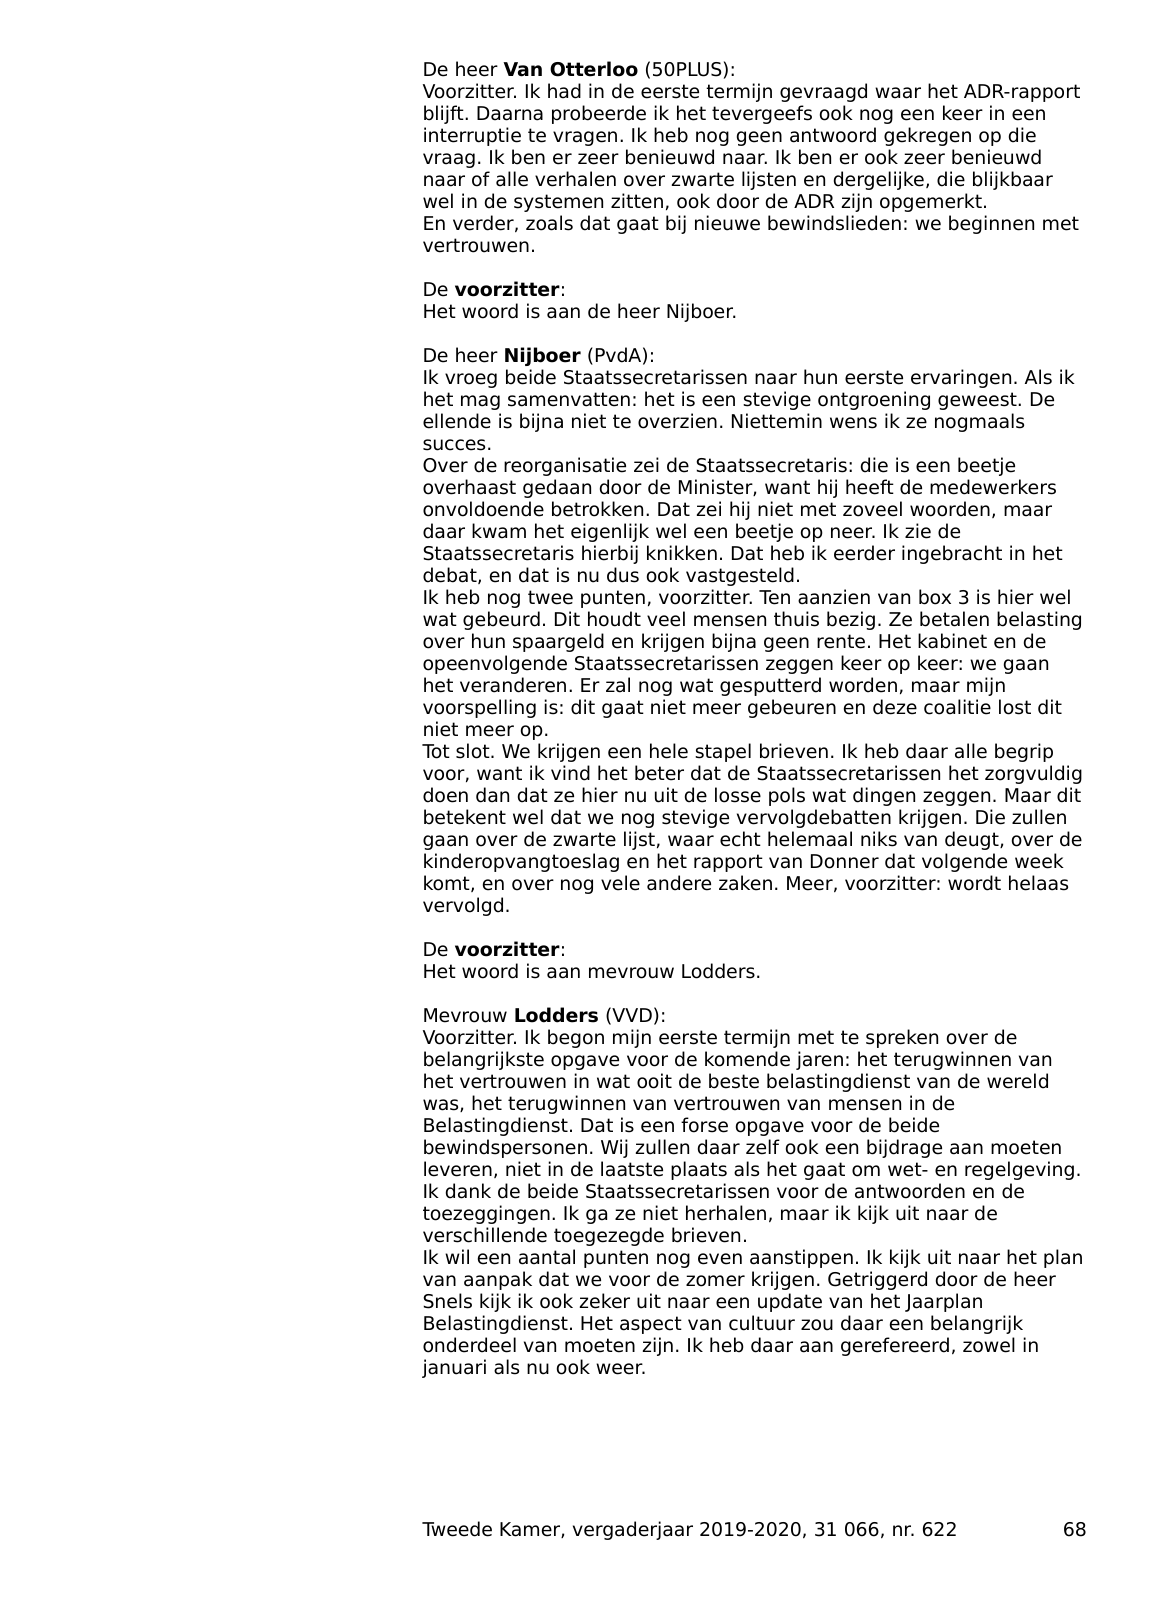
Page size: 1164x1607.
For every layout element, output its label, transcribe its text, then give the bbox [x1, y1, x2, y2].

text Het woord is aan de heer Nijboer. [422, 301, 1087, 323]
text Tot slot. We krijgen een hele stapel brieven. Ik heb daar alle begrip voor, want ik vind het beter dat de Staatssecretarissen het zorgvuldig doen dan dat ze hier nu uit de losse pols wat dingen zeggen. Maar dit betekent wel dat we nog stevige vervolgdebatten krijgen. Die zullen gaan over de zwarte lijst, waar echt helemaal niks van deugt, over de kinderopvangtoeslag en het rapport van Donner dat volgende week komt, en over nog vele andere zaken. Meer, voorzitter: wordt helaas vervolgd. [422, 741, 1087, 917]
text Ik heb nog twee punten, voorzitter. Ten aanzien van box 3 is hier wel wat gebeurd. Dit houdt veel mensen thuis bezig. Ze betalen belasting over hun spaargeld en krijgen bijna geen rente. Het kabinet en de opeenvolgende Staatssecretarissen zeggen keer op keer: we gaan het veranderen. Er zal nog wat gesputterd worden, maar mijn voorspelling is: dit gaat niet meer gebeuren en deze coalitie lost dit niet meer op. [422, 587, 1087, 741]
text De voorzitter: [422, 279, 1087, 301]
text Ik dank de beide Staatssecretarissen voor de antwoorden en de toezeggingen. Ik ga ze niet herhalen, maar ik kijk uit naar de verschillende toegezegde brieven. [422, 1181, 1087, 1247]
text De voorzitter: [422, 939, 1087, 961]
text Voorzitter. Ik had in de eerste termijn gevraagd waar het ADR-rapport blijft. Daarna probeerde ik het tevergeefs ook nog een keer in een interruptie te vragen. Ik heb nog geen antwoord gekregen op die vraag. Ik ben er zeer benieuwd naar. Ik ben er ook zeer benieuwd naar of alle verhalen over zwarte lijsten en dergelijke, die blijkbaar wel in de systemen zitten, ook door de ADR zijn opgemerkt. [422, 81, 1087, 213]
text En verder, zoals dat gaat bij nieuwe bewindslieden: we beginnen met vertrouwen. [422, 213, 1087, 257]
text Voorzitter. Ik begon mijn eerste termijn met te spreken over de belangrijkste opgave voor de komende jaren: het terugwinnen van het vertrouwen in wat ooit de beste belastingdienst van de wereld was, het terugwinnen van vertrouwen van mensen in de Belastingdienst. Dat is een forse opgave voor de beide bewindspersonen. Wij zullen daar zelf ook een bijdrage aan moeten leveren, niet in de laatste plaats als het gaat om wet- en regelgeving. [422, 1027, 1087, 1181]
text Ik wil een aantal punten nog even aanstippen. Ik kijk uit naar het plan van aanpak dat we voor de zomer krijgen. Getriggerd door de heer Snels kijk ik ook zeker uit naar een update van het Jaarplan Belastingdienst. Het aspect van cultuur zou daar een belangrijk onderdeel van moeten zijn. Ik heb daar aan gerefereerd, zowel in januari als nu ook weer. [422, 1247, 1087, 1379]
text Mevrouw Lodders (VVD): [422, 1005, 1087, 1027]
text Over de reorganisatie zei de Staatssecretaris: die is een beetje overhaast gedaan door de Minister, want hij heeft de medewerkers onvoldoende betrokken. Dat zei hij niet met zoveel woorden, maar daar kwam het eigenlijk wel een beetje op neer. Ik zie de Staatssecretaris hierbij knikken. Dat heb ik eerder ingebracht in het debat, en dat is nu dus ook vastgesteld. [422, 455, 1087, 587]
text Het woord is aan mevrouw Lodders. [422, 961, 1087, 983]
text Ik vroeg beide Staatssecretarissen naar hun eerste ervaringen. Als ik het mag samenvatten: het is een stevige ontgroening geweest. De ellende is bijna niet te overzien. Niettemin wens ik ze nogmaals succes. [422, 367, 1087, 455]
text De heer Van Otterloo (50PLUS): [422, 59, 1087, 81]
text De heer Nijboer (PvdA): [422, 345, 1087, 367]
